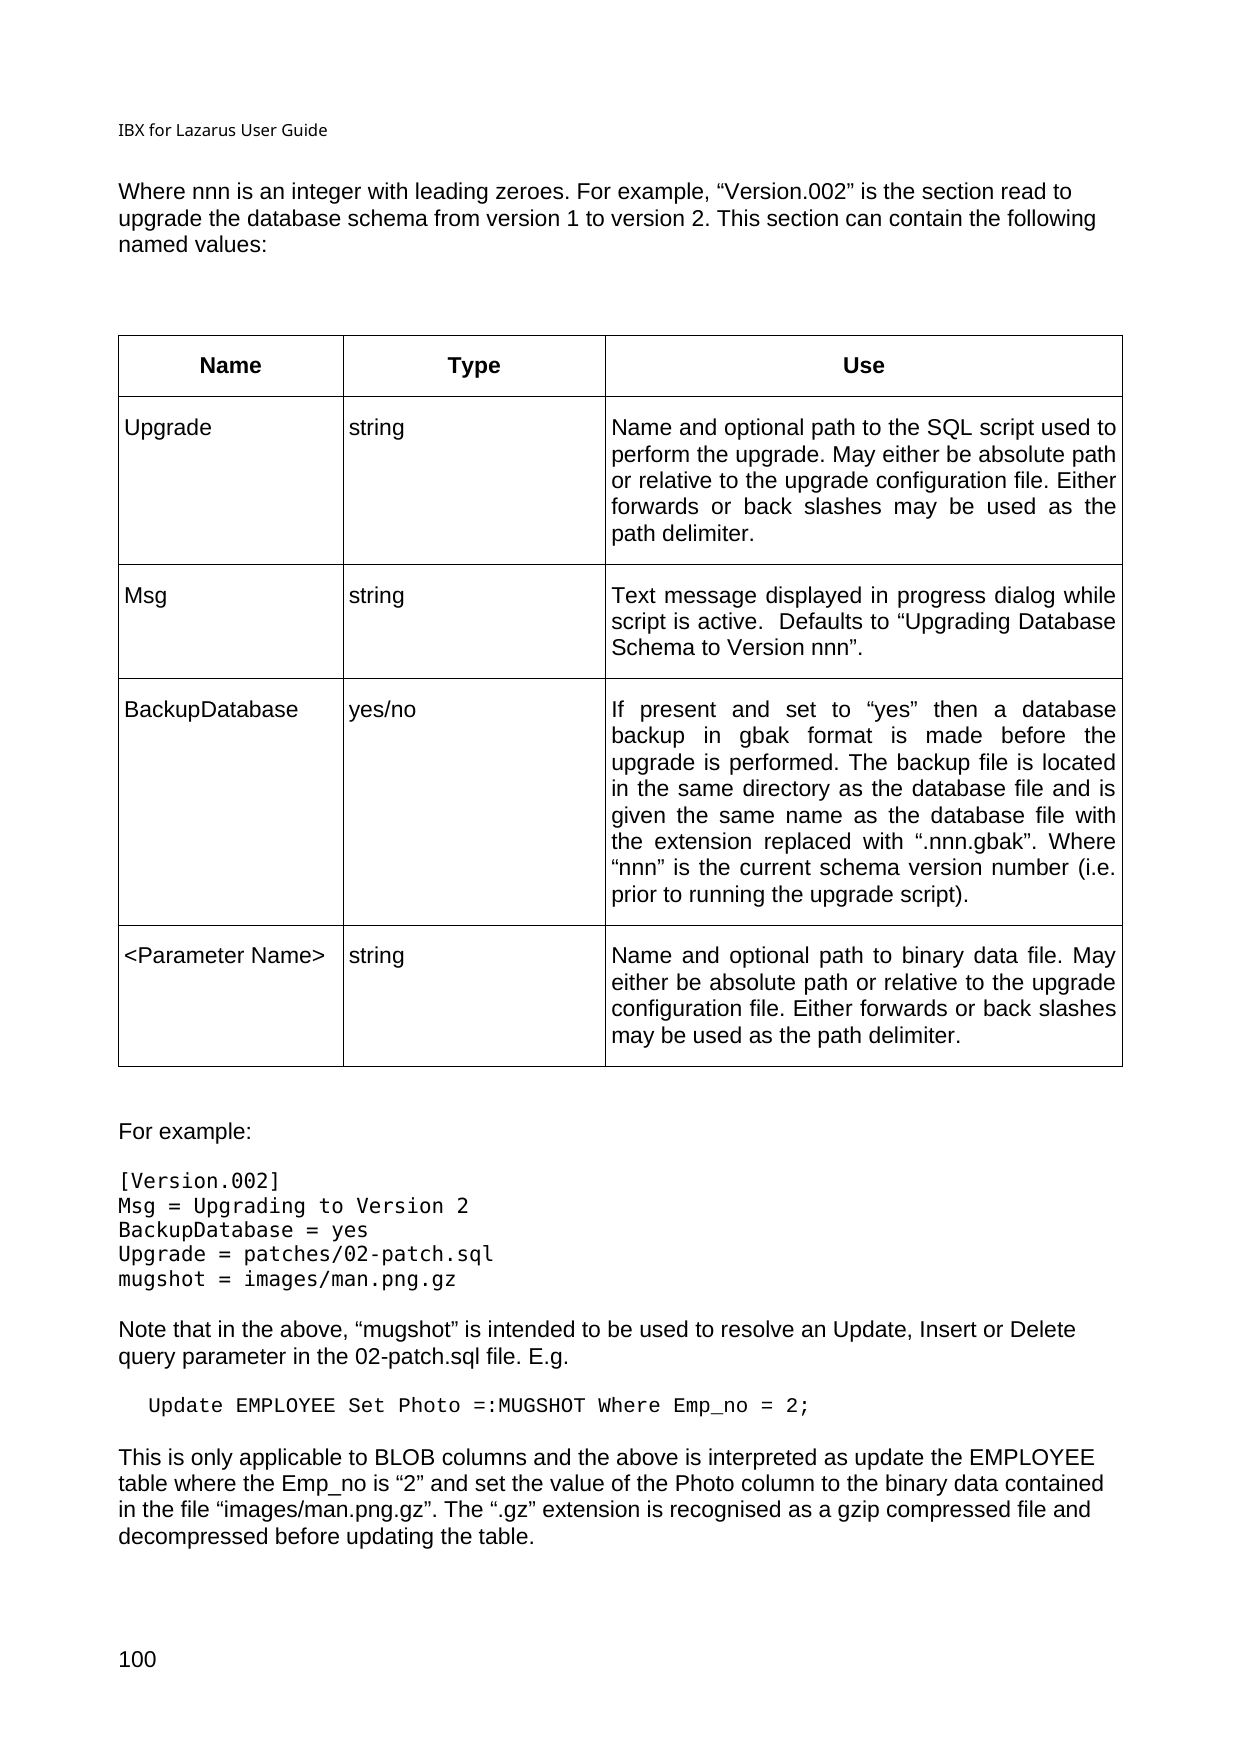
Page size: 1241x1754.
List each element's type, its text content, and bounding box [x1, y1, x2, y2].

text Msg = Upgrading to Version 2 [118, 1194, 1122, 1218]
table_cell Upgrade [119, 397, 343, 564]
text For example: [118, 1118, 1122, 1144]
table_cell string [344, 565, 605, 678]
text BackupDatabase = yes [118, 1218, 1122, 1242]
table_cell <Parameter Name> [119, 926, 343, 1066]
table_cell string [344, 926, 605, 1066]
text mugshot = images/man.png.gz [118, 1267, 1122, 1291]
table_cell string [344, 397, 605, 564]
table_cell Name and optional path to the SQL script used to perform the upgrade. May either be absolute path or relative to the upgrade configuration file. Either forwards or back slashes may be used as the path delimiter. [606, 397, 1122, 564]
table_cell yes/no [344, 679, 605, 925]
table_header Name [119, 336, 343, 396]
table_cell If present and set to “yes” then a database backup in gbak format is made before the upgrade is performed. The backup file is located in the same directory as the database file and is given the same name as the database file with the extension replaced with “.nnn.gbak”. Where “nnn” is the current schema version number (i.e. prior to running the upgrade script). [606, 679, 1122, 925]
text [Version.002] [118, 1169, 1122, 1194]
table_cell Name and optional path to binary data file. May either be absolute path or relative to the upgrade configuration file. Either forwards or back slashes may be used as the path delimiter. [606, 926, 1122, 1066]
text Note that in the above, “mugshot” is intended to be used to resolve an Update, Insert or Delete query parameter in the 02-patch.sql file. E.g. [118, 1316, 1122, 1369]
table_cell BackupDatabase [119, 679, 343, 925]
table_header Use [606, 336, 1122, 396]
table_header Type [344, 336, 605, 396]
text Where nnn is an integer with leading zeroes. For example, “Version.002” is the section read to upgrade the database schema from version 1 to version 2. This section can contain the following named values: [118, 178, 1122, 257]
text Upgrade = patches/02-patch.sql [118, 1242, 1122, 1267]
table_cell Msg [119, 565, 343, 678]
text Update EMPLOYEE Set Photo =:MUGSHOT Where Emp_no = 2; [148, 1394, 1122, 1418]
table_cell Text message displayed in progress dialog while script is active. Defaults to “Upgrading Database Schema to Version nnn”. [606, 565, 1122, 678]
text This is only applicable to BLOB columns and the above is interpreted as update the EMPLOYEE table where the Emp_no is “2” and set the value of the Photo column to the binary data contained in the file “images/man.png.gz”. The “.gz” extension is recognised as a gzip compressed file and decompressed before updating the table. [118, 1444, 1122, 1549]
